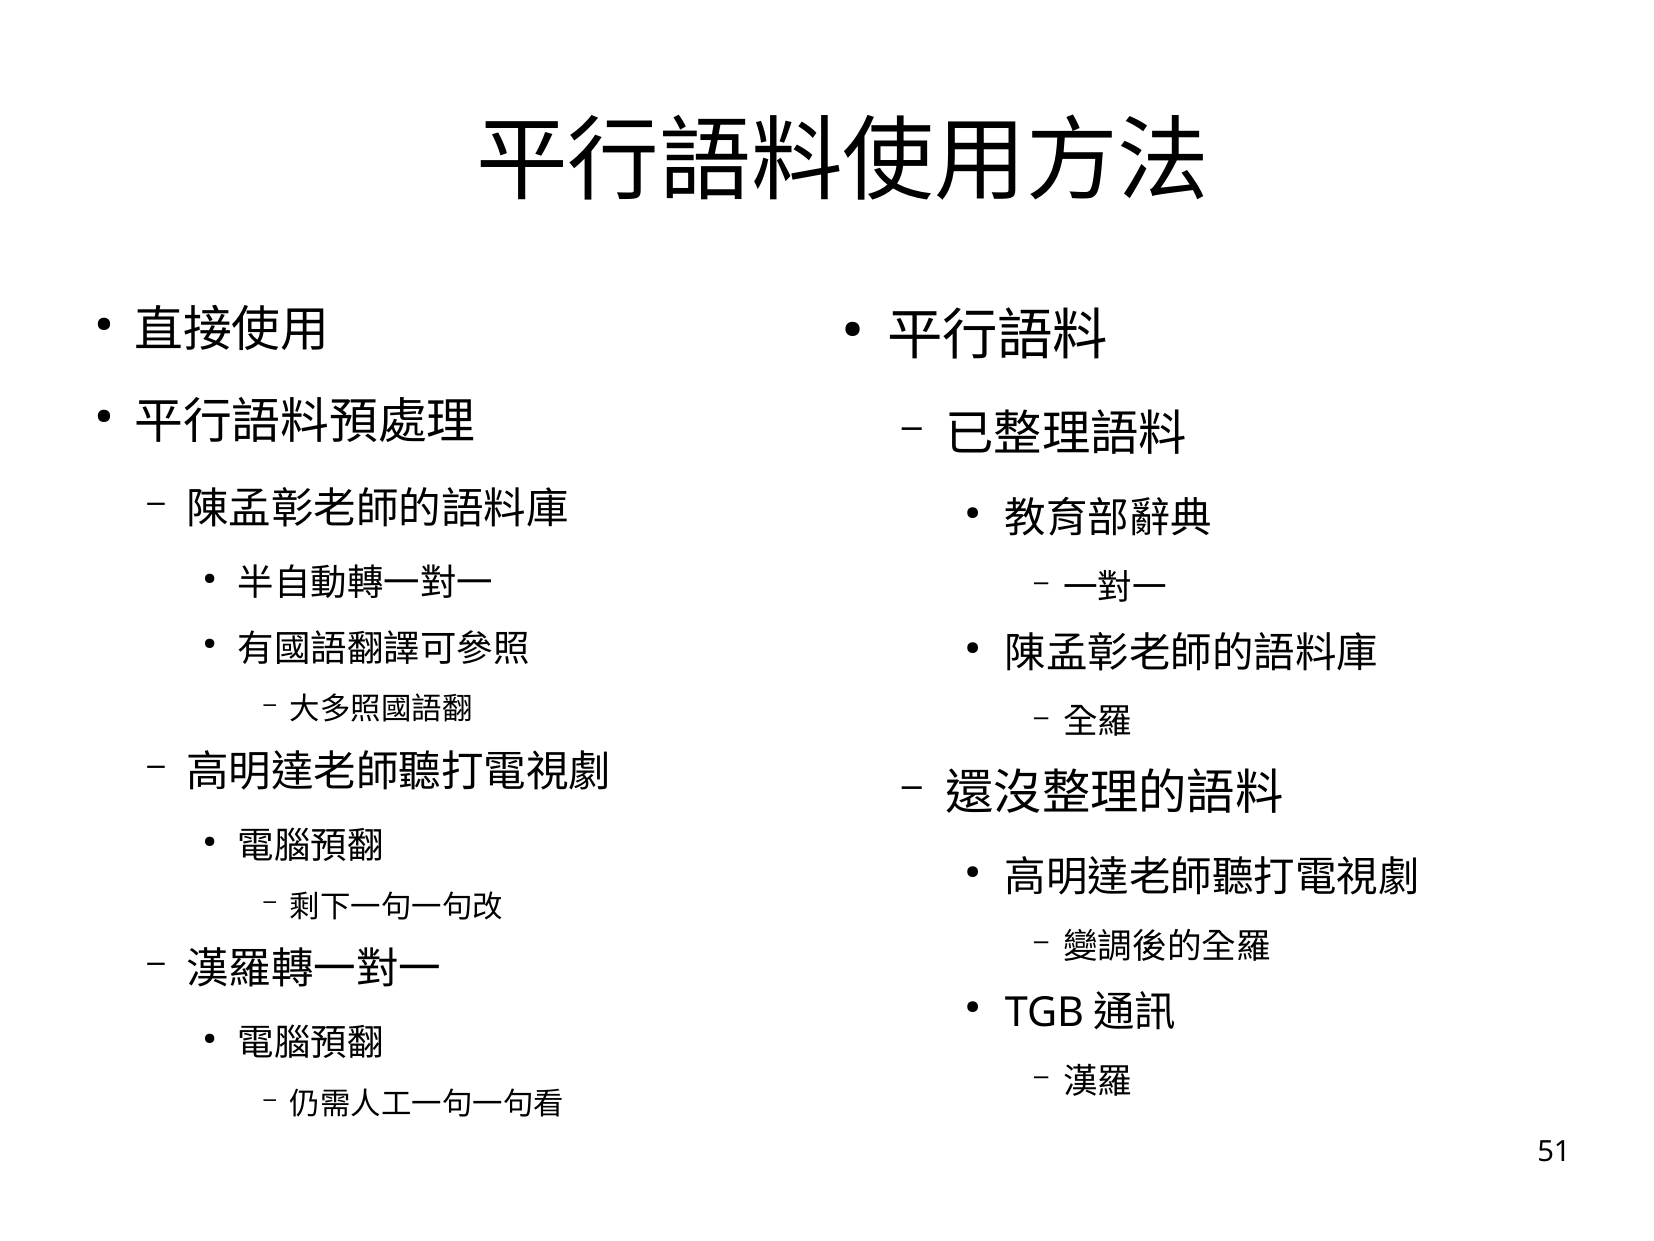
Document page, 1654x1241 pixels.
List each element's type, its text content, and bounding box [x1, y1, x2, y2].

list 直接使用 平行語料預處理 陳孟彰老師的語料庫 半自動轉一對一 有國語翻譯可參照 大多照國語翻 高明達老師聽打電視劇 電腦預翻 剩下一句一句改 漢羅轉一對一 電腦預翻 仍需人工一句一句看 [82, 290, 793, 1129]
list 平行語料 已整理語料 教育部辭典 一對一 陳孟彰老師的語料庫 全羅 還沒整理的語料 高明達老師聽打電視劇 變調後的全羅 TGB通訊 漢羅 [828, 290, 1539, 1104]
title 平行語料使用方法 [82, 49, 1571, 257]
